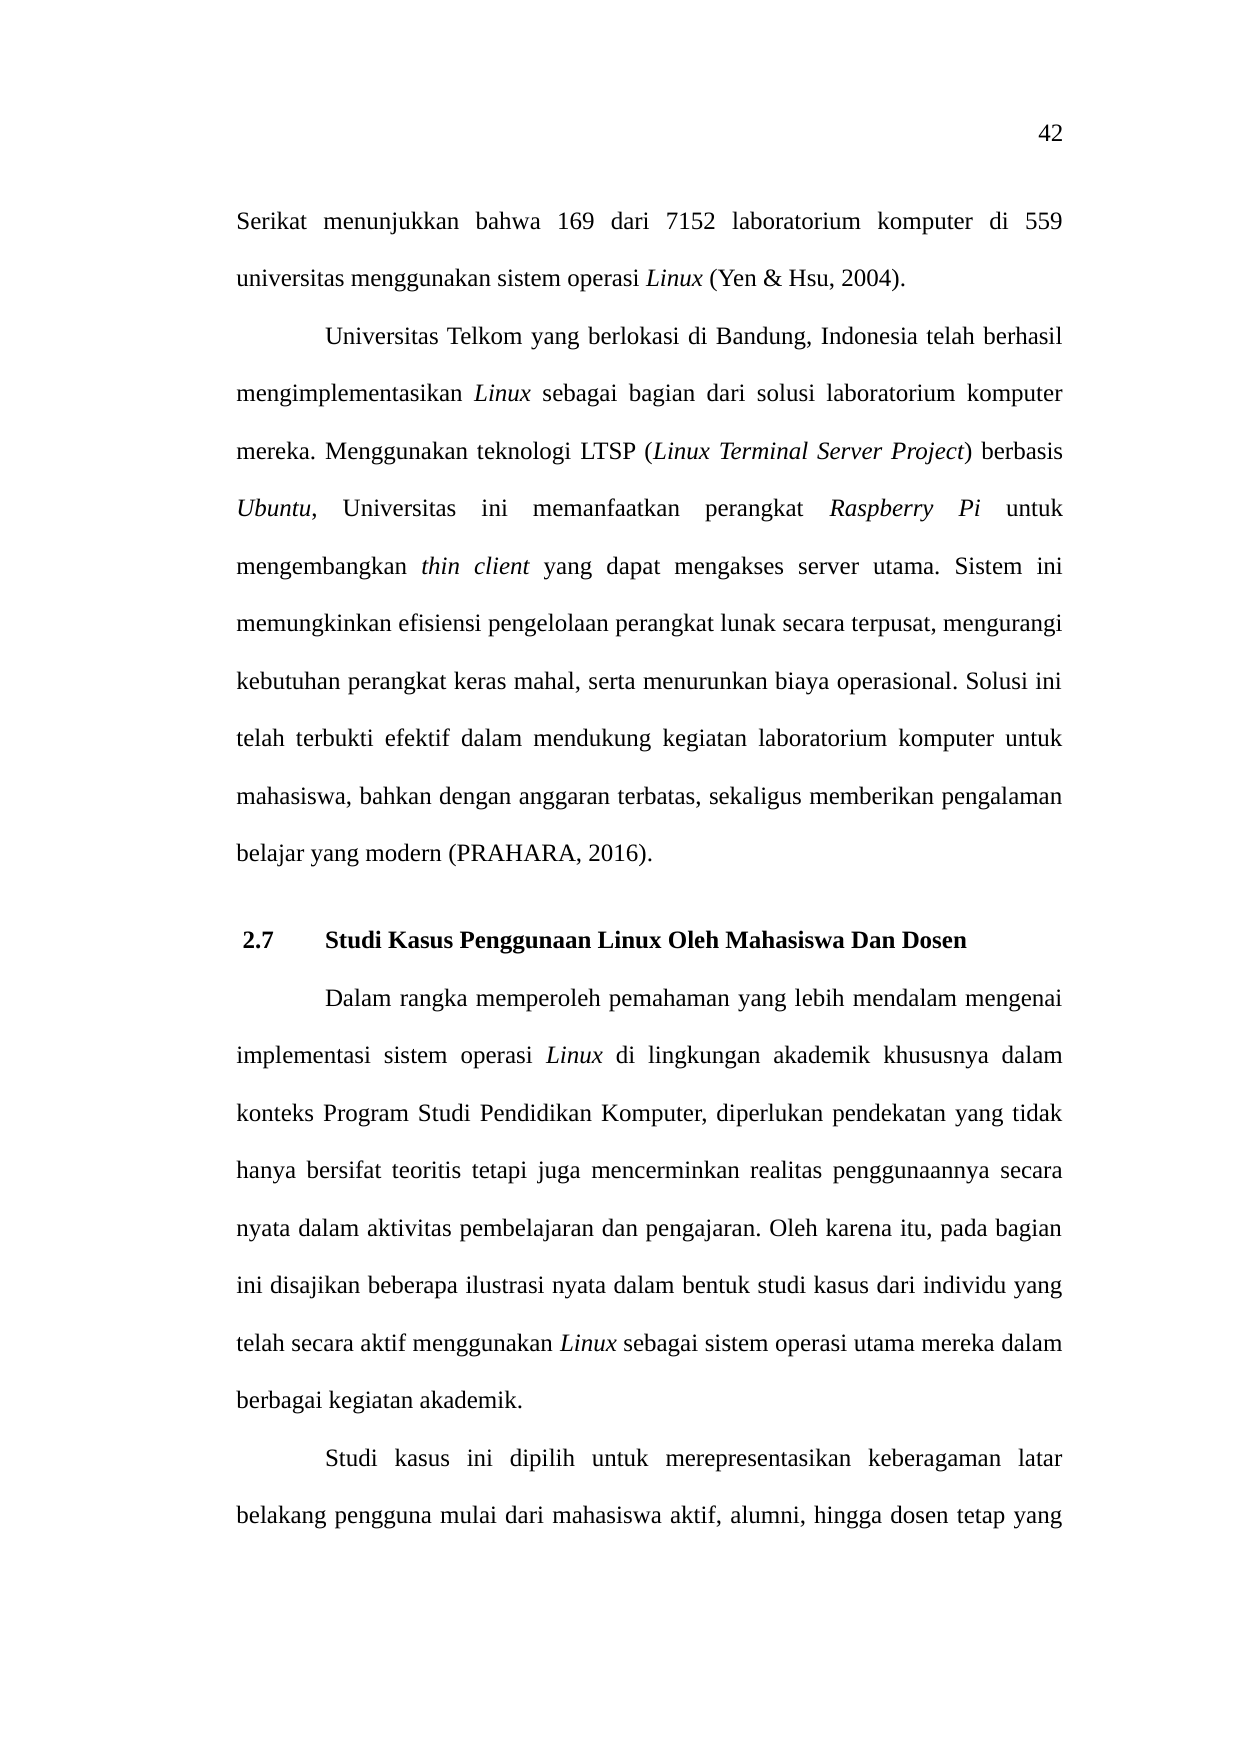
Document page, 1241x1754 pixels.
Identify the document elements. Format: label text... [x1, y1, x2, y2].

text Dalam rangka memperoleh pemahaman yang lebih mendalam mengenai implementasi sistem operasi Linux di lingkungan akademik khususnya dalam konteks Program Studi Pendidikan Komputer, diperlukan pendekatan yang tidak hanya bersifat teoritis tetapi juga mencerminkan realitas penggunaannya secara nyata dalam aktivitas pembelajaran dan pengajaran. Oleh karena itu, pada bagian ini disajikan beberapa ilustrasi nyata dalam bentuk studi kasus dari individu yang telah secara aktif menggunakan Linux sebagai sistem operasi utama mereka dalam berbagai kegiatan akademik. [236, 983, 1063, 1414]
text Serikat menunjukkan bahwa 169 dari 7152 laboratorium komputer di 559 universitas menggunakan sistem operasi Linux (Yen & Hsu, 2004)⁠. [236, 206, 1063, 292]
text Studi kasus ini dipilih untuk merepresentasikan keberagaman latar belakang pengguna mulai dari mahasiswa aktif, alumni, hingga dosen tetap yang [236, 1443, 1063, 1529]
text Universitas Telkom yang berlokasi di Bandung, Indonesia telah berhasil mengimplementasikan Linux sebagai bagian dari solusi laboratorium komputer mereka. Menggunakan teknologi LTSP (Linux Terminal Server Project) berbasis Ubuntu, Universitas ini memanfaatkan perangkat Raspberry Pi untuk mengembangkan thin client yang dapat mengakses server utama. Sistem ini memungkinkan efisiensi pengelolaan perangkat lunak secara terpusat, mengurangi kebutuhan perangkat keras mahal, serta menurunkan biaya operasional. Solusi ini telah terbukti efektif dalam mendukung kegiatan laboratorium komputer untuk mahasiswa, bahkan dengan anggaran terbatas, sekaligus memberikan pengalaman belajar yang modern (PRAHARA, 2016)⁠. [236, 321, 1063, 867]
subtitle Studi Kasus Penggunaan Linux oleh Mahasiswa dan Dosen [236, 925, 1063, 954]
